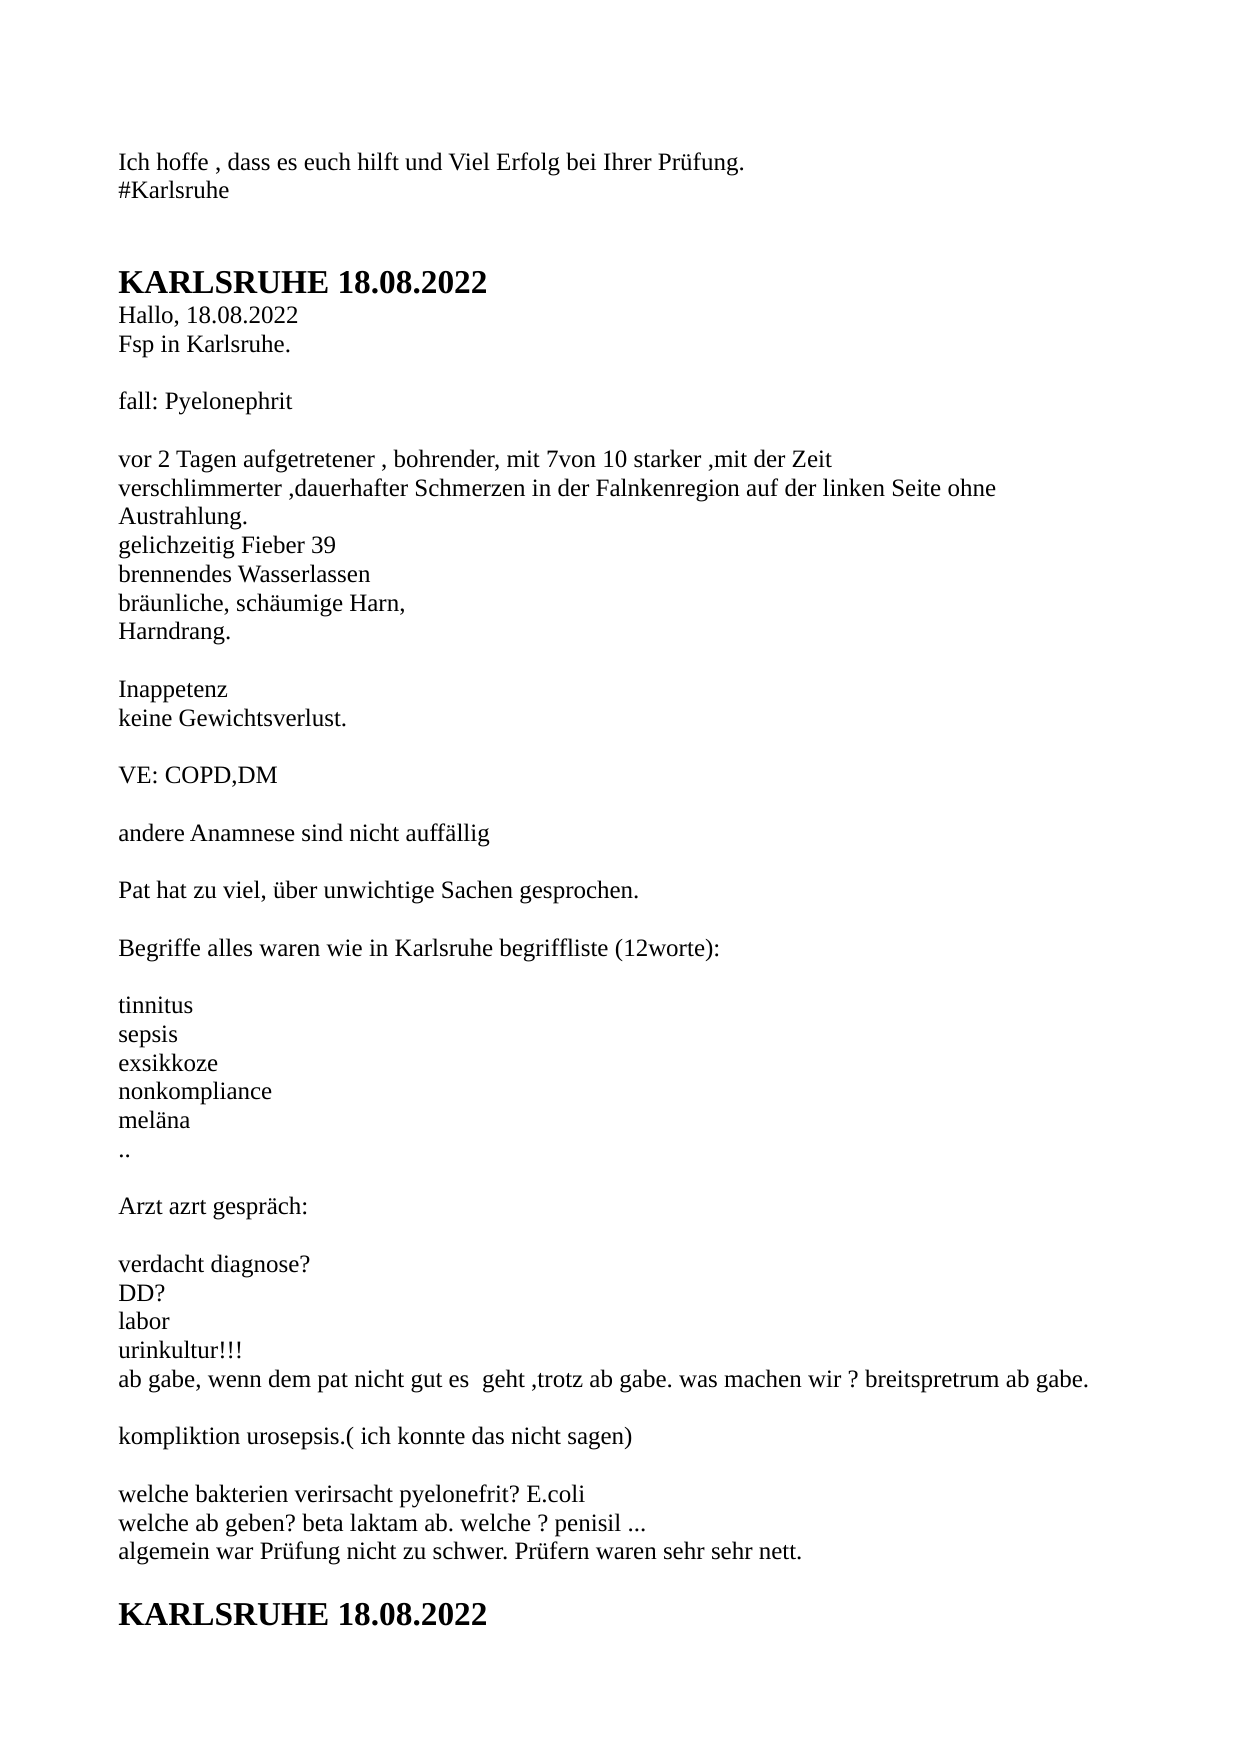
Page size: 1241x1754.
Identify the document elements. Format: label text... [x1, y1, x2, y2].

text meläna [118, 1105, 1122, 1134]
text andere Anamnese sind nicht auffällig [118, 818, 1122, 846]
text Fsp in Karlsruhe. [118, 329, 1122, 358]
text vor 2 Tagen aufgetretener , bohrender, mit 7von 10 starker ,mit der Zeit verschlimmerter ,dauerhafter Schmerzen in der Falnkenregion auf der linken Seite ohne Austrahlung. [118, 444, 1122, 530]
text #Karlsruhe [118, 176, 1122, 204]
text gelichzeitig Fieber 39 [118, 530, 1122, 559]
text verdacht diagnose? [118, 1249, 1122, 1278]
text .. [118, 1134, 1122, 1163]
text fall: Pyelonephrit [118, 386, 1122, 415]
text tinnitus [118, 990, 1122, 1019]
text VE: COPD,DM [118, 760, 1122, 789]
text bräunliche, schäumige Harn, [118, 588, 1122, 616]
text brennendes Wasserlassen [118, 559, 1122, 588]
text KARLSRUHE 18.08.2022 [118, 262, 1122, 300]
text ab gabe, wenn dem pat nicht gut es geht ,trotz ab gabe. was machen wir ? breitspretrum ab gabe. [118, 1364, 1122, 1393]
text Arzt azrt gespräch: [118, 1191, 1122, 1220]
text welche ab geben? beta laktam ab. welche ? penisil ... [118, 1508, 1122, 1536]
text algemein war Prüfung nicht zu schwer. Prüfern waren sehr sehr nett. [118, 1536, 1122, 1565]
text welche bakterien verirsacht pyelonefrit? E.coli [118, 1479, 1122, 1508]
text urinkultur!!! [118, 1335, 1122, 1364]
text exsikkoze [118, 1048, 1122, 1076]
text labor [118, 1306, 1122, 1335]
text Pat hat zu viel, über unwichtige Sachen gesprochen. [118, 875, 1122, 904]
text kompliktion urosepsis.( ich konnte das nicht sagen) [118, 1421, 1122, 1450]
text Harndrang. [118, 616, 1122, 645]
text DD? [118, 1278, 1122, 1306]
text KARLSRUHE 18.08.2022 [118, 1594, 1122, 1632]
text Hallo, 18.08.2022 [118, 300, 1122, 329]
text sepsis [118, 1019, 1122, 1048]
text keine Gewichtsverlust. [118, 703, 1122, 731]
text Begriffe alles waren wie in Karlsruhe begriffliste (12worte): [118, 933, 1122, 961]
text nonkompliance [118, 1076, 1122, 1105]
text Ich hoffe , dass es euch hilft und Viel Erfolg bei Ihrer Prüfung. [118, 147, 1122, 176]
text Inappetenz [118, 674, 1122, 703]
